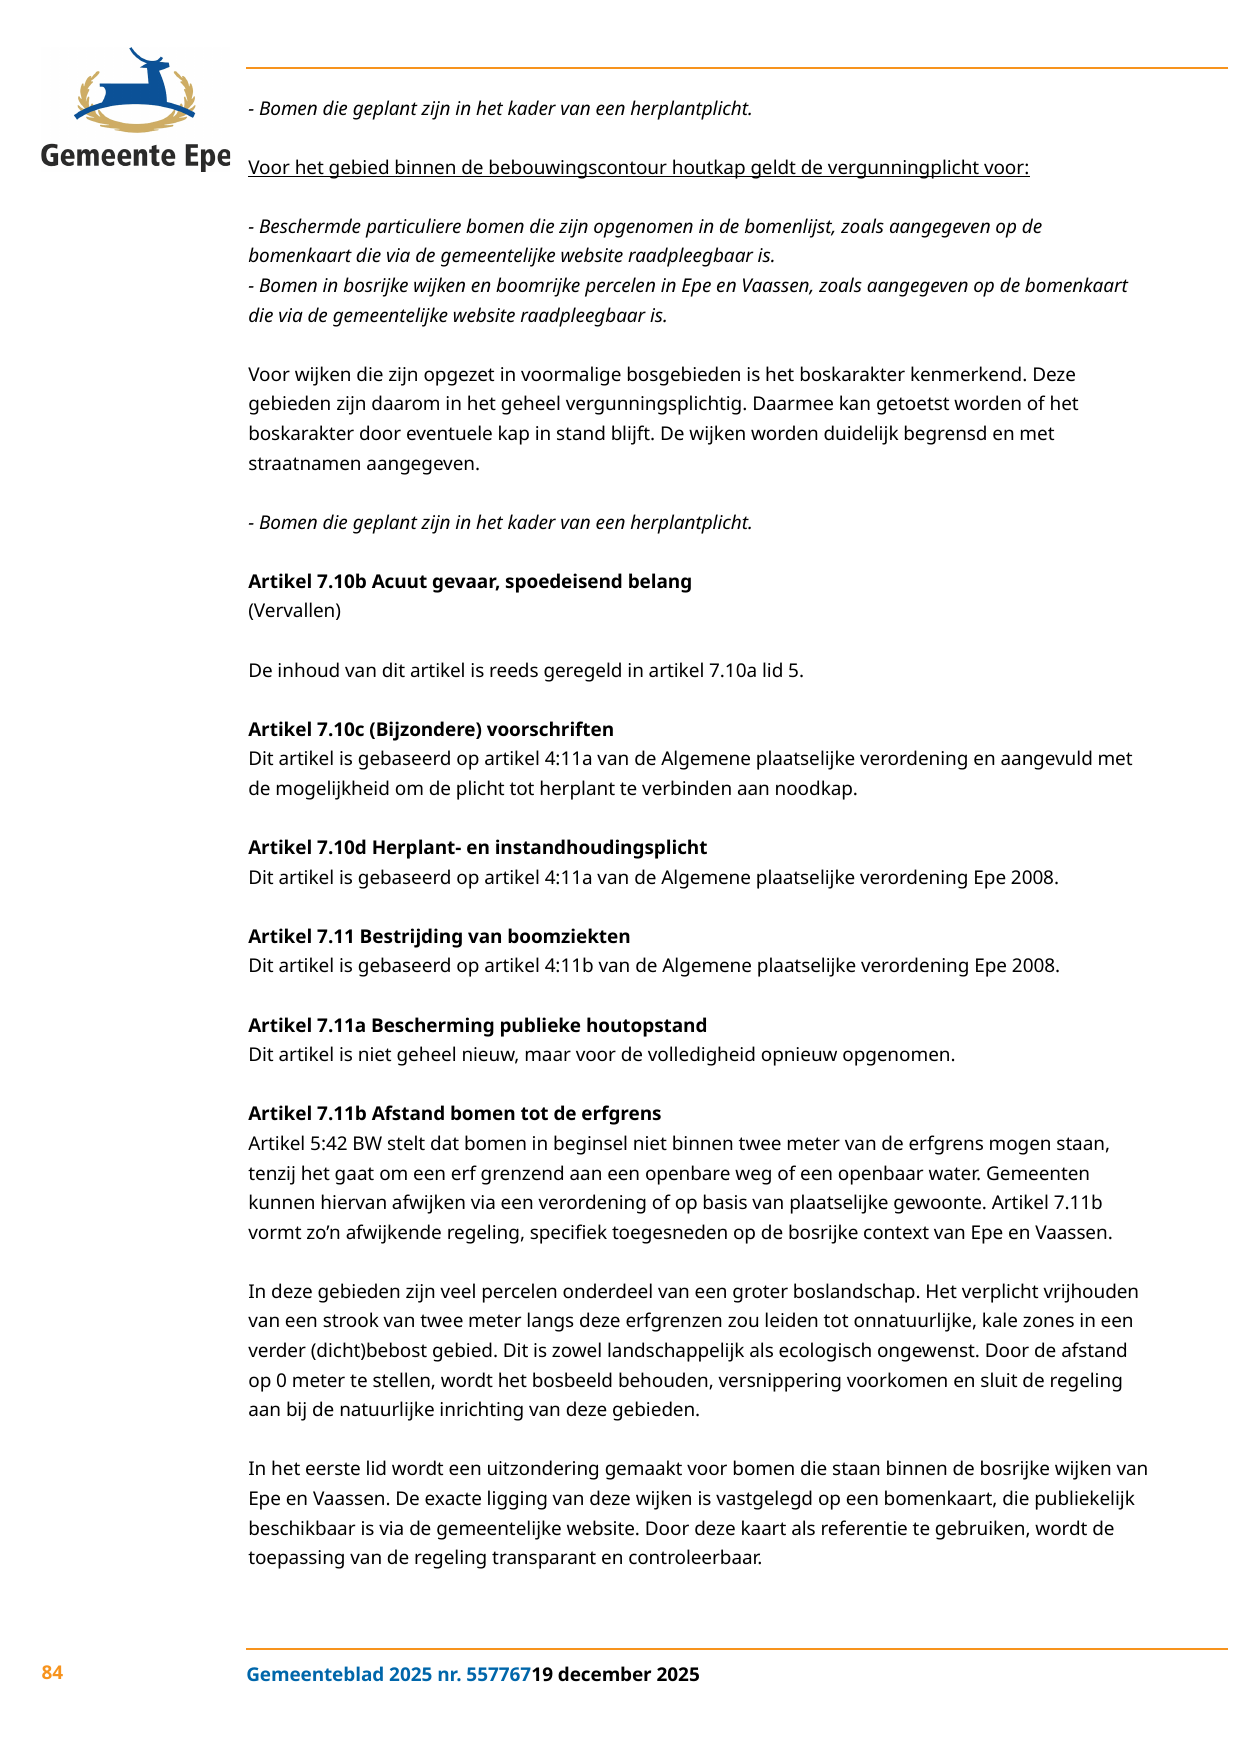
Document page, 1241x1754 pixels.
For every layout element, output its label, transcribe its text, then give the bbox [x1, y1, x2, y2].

text Artikel 7.10b Acuut gevaar, spoedeisend belang [248, 568, 1152, 594]
text Artikel 7.11b Afstand bomen tot de erfgrens [248, 1101, 1152, 1126]
text (Vervallen) [248, 598, 1152, 623]
text - Bomen in bosrijke wijken en boomrijke percelen in Epe en Vaassen, zoals aangegeven op de bomenkaart die via de gemeentelijke website raadpleegbaar is. [248, 272, 1152, 328]
text Dit artikel is gebaseerd op artikel 4:11a van de Algemene plaatselijke verordening en aangevuld met de mogelijkheid om de plicht tot herplant te verbinden aan noodkap. [248, 746, 1152, 801]
picture [41, 47, 231, 172]
text Artikel 5:42 BW stelt dat bomen in beginsel niet binnen twee meter van de erfgrens mogen staan, tenzij het gaat om een erf grenzend aan een openbare weg of een openbaar water. Gemeenten kunnen hiervan afwijken via een verordening of op basis van plaatselijke gewoonte. Artikel 7.11b vormt zo’n afwijkende regeling, specifiek toegesneden op de bosrijke context van Epe en Vaassen. [248, 1130, 1152, 1245]
text Dit artikel is niet geheel nieuw, maar voor de volledigheid opnieuw opgenomen. [248, 1041, 1152, 1067]
text Artikel 7.11 Bestrijding van boomziekten [248, 923, 1152, 949]
text In deze gebieden zijn veel percelen onderdeel van een groter boslandschap. Het verplicht vrijhouden van een strook van twee meter langs deze erfgrenzen zou leiden tot onnatuurlijke, kale zones in een verder (dicht)bebost gebied. Dit is zowel landschappelijk als ecologisch ongewenst. Door de afstand op 0 meter te stellen, wordt het bosbeeld behouden, versnippering voorkomen en sluit de regeling aan bij de natuurlijke inrichting van deze gebieden. [248, 1278, 1152, 1422]
text Voor het gebied binnen de bebouwingscontour houtkap geldt de vergunningplicht voor: [248, 154, 1152, 180]
text - Bomen die geplant zijn in het kader van een herplantplicht. [248, 95, 1152, 121]
text Dit artikel is gebaseerd op artikel 4:11a van de Algemene plaatselijke verordening Epe 2008. [248, 864, 1152, 890]
text Artikel 7.10c (Bijzondere) voorschriften [248, 716, 1152, 742]
text De inhoud van dit artikel is reeds geregeld in artikel 7.10a lid 5. [248, 657, 1152, 683]
text In het eerste lid wordt een uitzondering gemaakt voor bomen die staan binnen de bosrijke wijken van Epe en Vaassen. De exacte ligging van deze wijken is vastgelegd op een bomenkaart, die publiekelijk beschikbaar is via de gemeentelijke website. Door deze kaart als referentie te gebruiken, wordt de toepassing van de regeling transparant en controleerbaar. [248, 1456, 1152, 1570]
text - Bomen die geplant zijn in het kader van een herplantplicht. [248, 509, 1152, 535]
text Artikel 7.10d Herplant- en instandhoudingsplicht [248, 834, 1152, 860]
text Artikel 7.11a Bescherming publieke houtopstand [248, 1012, 1152, 1038]
text Voor wijken die zijn opgezet in voormalige bosgebieden is het boskarakter kenmerkend. Deze gebieden zijn daarom in het geheel vergunningsplichtig. Daarmee kan getoetst worden of het boskarakter door eventuele kap in stand blijft. De wijken worden duidelijk begrensd en met straatnamen aangegeven. [248, 361, 1152, 476]
text - Beschermde particuliere bomen die zijn opgenomen in de bomenlijst, zoals aangegeven op de bomenkaart die via de gemeentelijke website raadpleegbaar is. [248, 213, 1152, 268]
text Dit artikel is gebaseerd op artikel 4:11b van de Algemene plaatselijke verordening Epe 2008. [248, 953, 1152, 978]
